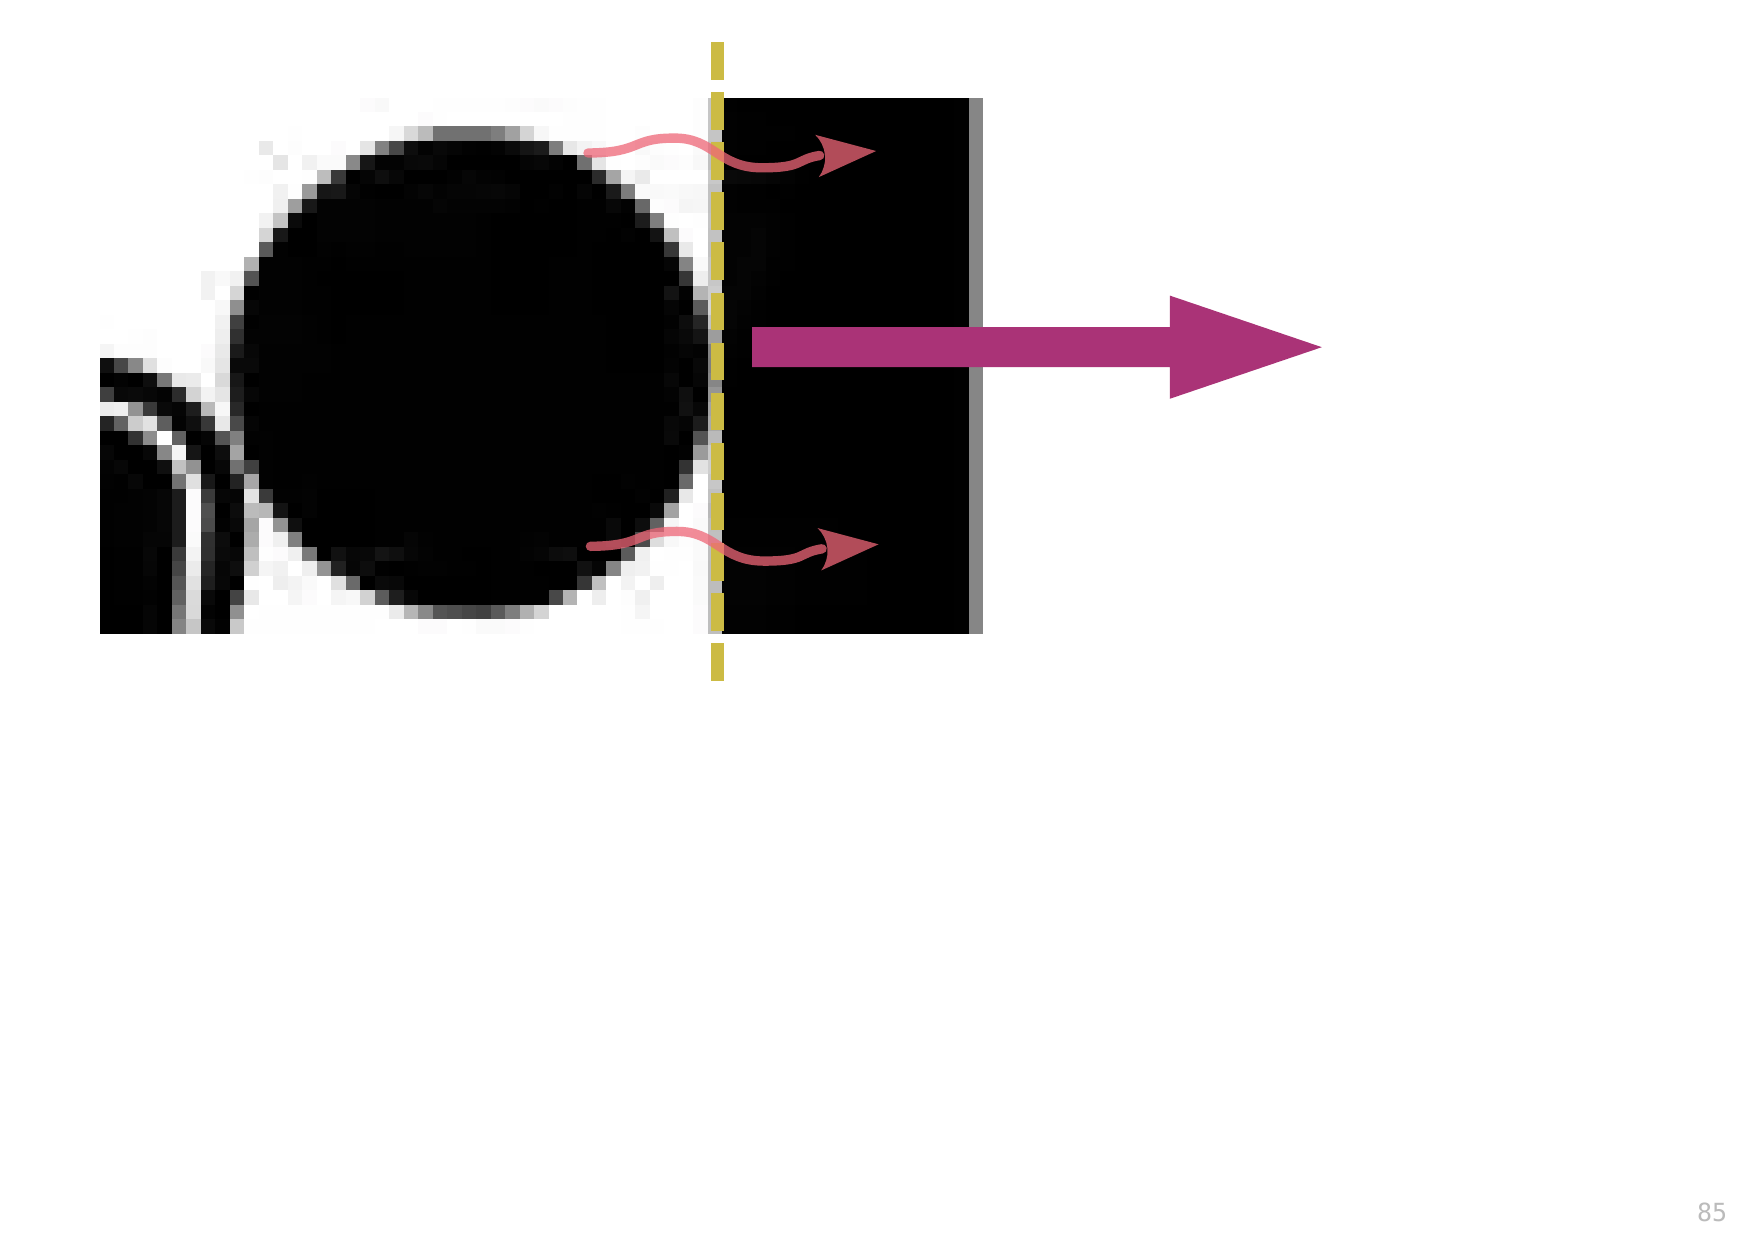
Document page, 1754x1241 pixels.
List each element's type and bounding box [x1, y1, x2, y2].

picture [100, 98, 998, 634]
text_box [752, 295, 1322, 399]
